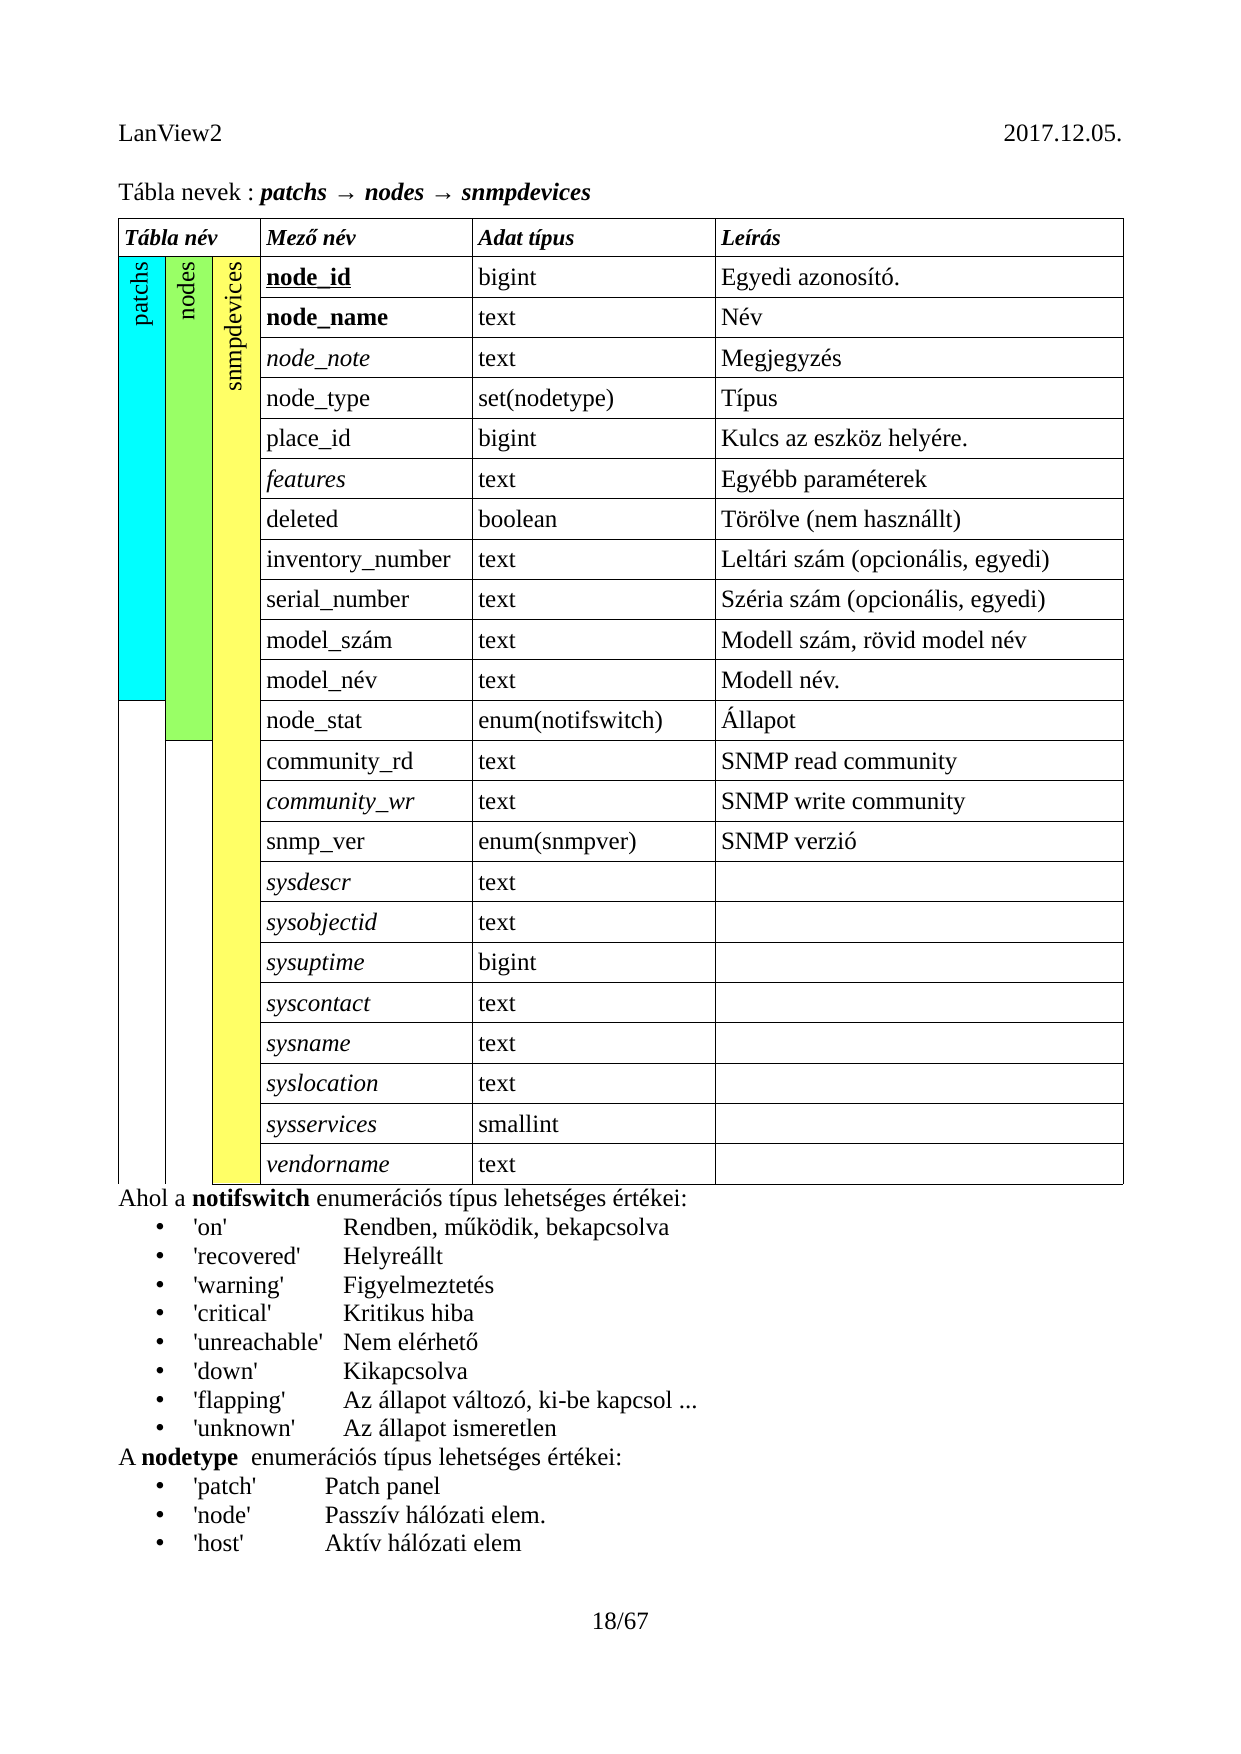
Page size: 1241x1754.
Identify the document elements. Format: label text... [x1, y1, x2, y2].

text A nodetype enumerációs típus lehetséges értékei: [118, 1442, 1122, 1471]
table_cell enum(snmpver) [473, 822, 715, 861]
table_cell node_type [261, 378, 472, 417]
table_cell text [473, 902, 715, 942]
table_cell Típus [716, 378, 1123, 417]
table_cell syscontact [261, 983, 472, 1022]
list 'recovered' Helyreállt [156, 1241, 1122, 1270]
table_cell text [473, 862, 715, 901]
table_cell [716, 862, 1123, 901]
table_cell [716, 1023, 1123, 1062]
table_cell place_id [261, 419, 472, 458]
table_cell Törölve (nem használlt) [716, 499, 1123, 538]
table_cell node_name [261, 298, 472, 337]
table_cell community_rd [261, 741, 472, 780]
table_header Mező név [261, 219, 472, 256]
table_cell deleted [261, 499, 472, 538]
table_cell text [473, 298, 715, 337]
table_cell Állapot [716, 701, 1123, 740]
table_cell set(nodetype) [473, 378, 715, 417]
table_cell text [473, 459, 715, 498]
list 'host' Aktív hálózati elem [156, 1528, 1122, 1557]
table_cell node_id [261, 257, 472, 297]
table_cell boolean [473, 499, 715, 538]
table_cell features [261, 459, 472, 498]
table_cell Egyébb paraméterek [716, 459, 1123, 498]
table_cell Egyedi azonosító. [716, 257, 1123, 297]
table_cell SNMP read community [716, 741, 1123, 780]
table_header Adat típus [473, 219, 715, 256]
table_cell text [473, 540, 715, 579]
list 'unreachable' Nem elérhető [156, 1327, 1122, 1356]
table_cell Név [716, 298, 1123, 337]
list 'patch' Patch panel [156, 1471, 1122, 1500]
list 'down' Kikapcsolva [156, 1356, 1122, 1385]
table_cell [716, 1144, 1123, 1183]
table_cell text [473, 660, 715, 700]
table_cell serial_number [261, 580, 472, 619]
table_cell SNMP verzió [716, 822, 1123, 861]
table_cell text [473, 1023, 715, 1062]
table_cell text [473, 1144, 715, 1183]
table_cell nodes [166, 257, 212, 740]
table_cell Kulcs az eszköz helyére. [716, 419, 1123, 458]
table_cell sysuptime [261, 943, 472, 982]
table_cell [119, 701, 165, 1183]
list 'flapping' Az állapot változó, ki-be kapcsol ... [156, 1385, 1122, 1413]
table_cell Modell szám, rövid model név [716, 620, 1123, 659]
table_cell text [473, 1064, 715, 1103]
table_cell sysdescr [261, 862, 472, 901]
table_cell [716, 1064, 1123, 1103]
table_cell bigint [473, 943, 715, 982]
table_cell text [473, 580, 715, 619]
table_cell sysname [261, 1023, 472, 1062]
table_cell patchs [119, 257, 165, 700]
table_header Tábla név [119, 219, 260, 256]
table_header Leírás [716, 219, 1123, 256]
text Ahol a notifswitch enumerációs típus lehetséges értékei: [118, 1183, 1122, 1212]
list 'node' Passzív hálózati elem. [156, 1500, 1122, 1528]
table_cell [716, 943, 1123, 982]
table_cell model_szám [261, 620, 472, 659]
table_cell text [473, 741, 715, 780]
table_cell community_wr [261, 781, 472, 821]
table_cell node_note [261, 338, 472, 377]
table_cell inventory_number [261, 540, 472, 579]
table_cell node_stat [261, 701, 472, 740]
list 'critical' Kritikus hiba [156, 1298, 1122, 1327]
table_cell SNMP write community [716, 781, 1123, 821]
table_cell model_név [261, 660, 472, 700]
table_cell smallint [473, 1104, 715, 1143]
table_cell snmp_ver [261, 822, 472, 861]
table_cell text [473, 781, 715, 821]
table_cell [716, 1104, 1123, 1143]
table_cell [166, 741, 212, 1183]
table_cell syslocation [261, 1064, 472, 1103]
table_cell vendorname [261, 1144, 472, 1183]
text Tábla nevek : patchs → nodes → snmpdevices [118, 177, 1122, 206]
table_cell text [473, 983, 715, 1022]
table_cell [716, 902, 1123, 942]
table_cell Megjegyzés [716, 338, 1123, 377]
list 'unknown' Az állapot ismeretlen [156, 1413, 1122, 1442]
table_cell enum(notifswitch) [473, 701, 715, 740]
table_cell Leltári szám (opcionális, egyedi) [716, 540, 1123, 579]
table_cell bigint [473, 419, 715, 458]
list 'on' Rendben, működik, bekapcsolva [156, 1212, 1122, 1241]
table_cell text [473, 620, 715, 659]
table_cell [716, 983, 1123, 1022]
table_cell text [473, 338, 715, 377]
table_cell Széria szám (opcionális, egyedi) [716, 580, 1123, 619]
table_cell bigint [473, 257, 715, 297]
table_cell sysservices [261, 1104, 472, 1143]
list 'warning' Figyelmeztetés [156, 1270, 1122, 1298]
table_cell sysobjectid [261, 902, 472, 942]
table_cell Modell név. [716, 660, 1123, 700]
table_cell snmpdevices [213, 257, 260, 1183]
